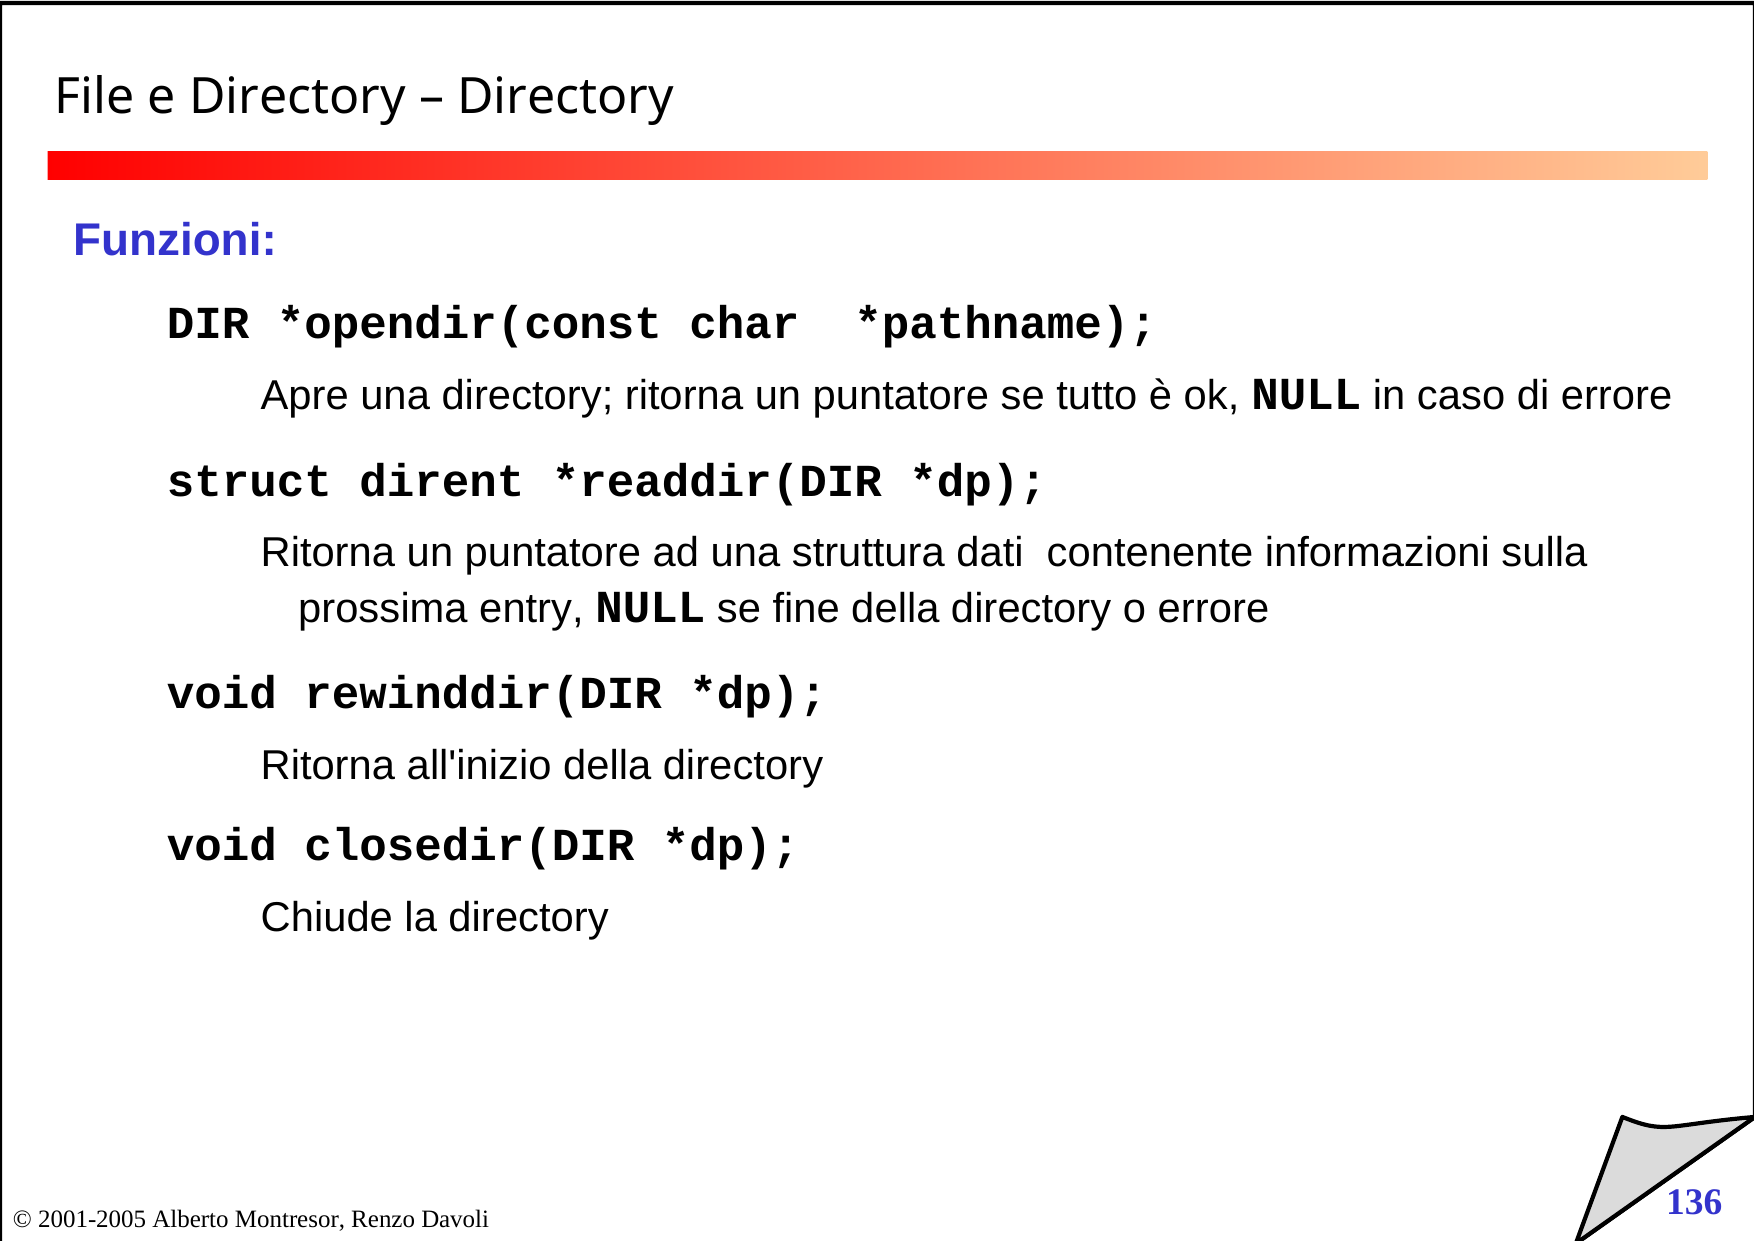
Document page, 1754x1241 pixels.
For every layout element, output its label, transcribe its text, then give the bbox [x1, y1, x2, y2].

list Funzioni: DIR *opendir(const char *pathname); Apre una directory; ritorna un puntatore se tutto è ok, NULL in caso di errore struct dirent *readdir(DIR *dp); Ritorna un puntatore ad una struttura dati contenente informazioni sulla prossima entry, NULL se fine della directory o errore void rewinddir(DIR *dp); Ritorna all'inizio della directory void closedir(DIR *dp); Chiude la directory [58, 206, 1696, 1148]
title File e Directory – Directory [40, 49, 1714, 144]
